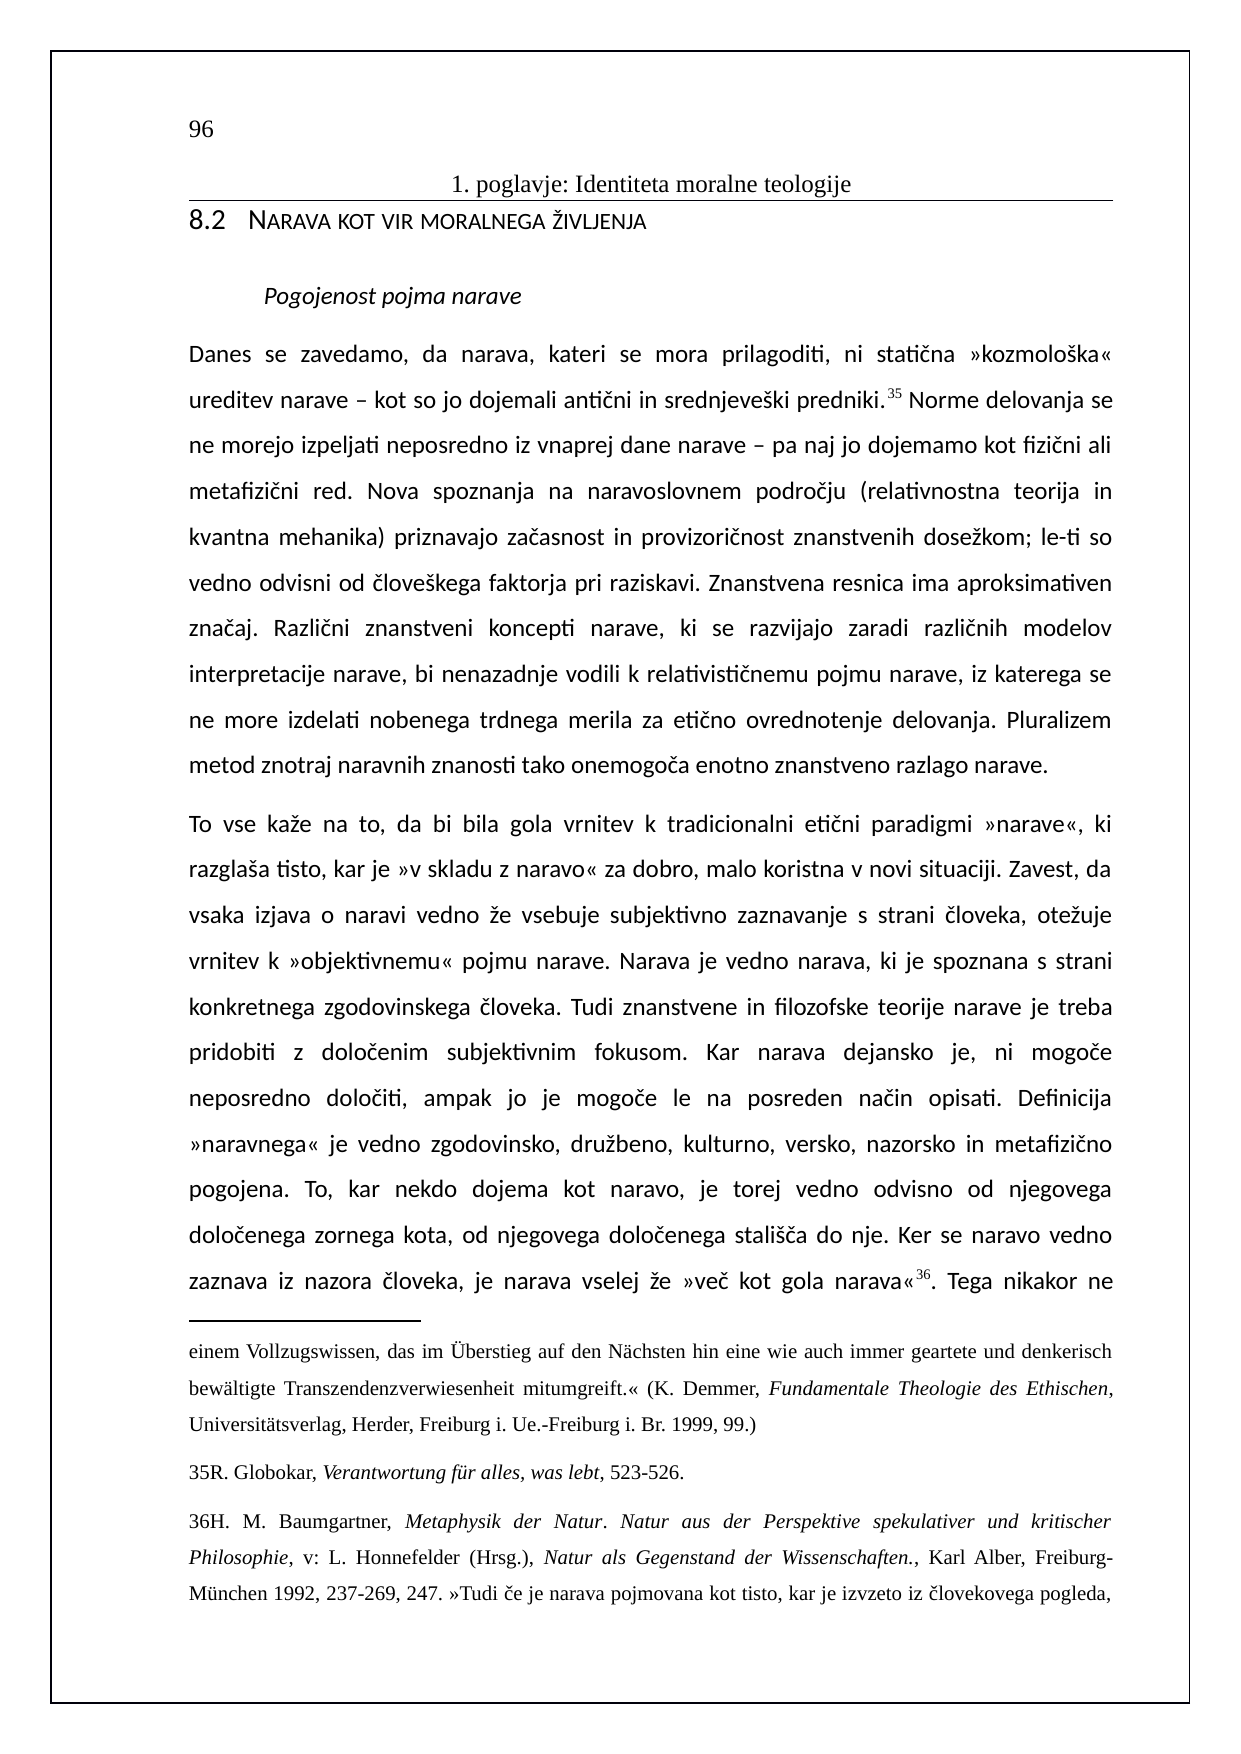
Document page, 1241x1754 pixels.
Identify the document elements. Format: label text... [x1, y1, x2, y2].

subtitle Narava kot vir moralnega življenja [189, 201, 1113, 237]
text H. M. Baumgartner, Metaphysik der Natur. Natur aus der Perspektive spekulativer und kritischer Philosophie, v: L. Honnefelder (Hrsg.), Natur als Gegenstand der Wissenschaften., Karl Alber, Freiburg-München 1992, 237-269, 247. »Tudi če je narava pojmovana kot tisto, kar je izvzeto iz človekovega pogleda, [189, 1508, 1113, 1605]
text Danes se zavedamo, da narava, kateri se mora prilagoditi, ni statična »kozmološka« ureditev narave – kot so jo dojemali antični in srednjeveški predniki. Norme delovanja se ne morejo izpeljati neposredno iz vnaprej dane narave – pa naj jo dojemamo kot fizični ali metafizični red. Nova spoznanja na naravoslovnem področju (relativnostna teorija in kvantna mehanika) priznavajo začasnost in provizoričnost znanstvenih dosežkom; le-ti so vedno odvisni od človeškega faktorja pri raziskavi. Znanstvena resnica ima aproksimativen značaj. Različni znanstveni koncepti narave, ki se razvijajo zaradi različnih modelov interpretacije narave, bi nenazadnje vodili k relativističnemu pojmu narave, iz katerega se ne more izdelati nobenega trdnega merila za etično ovrednotenje delovanja. Pluralizem metod znotraj naravnih znanosti tako onemogoča enotno znanstveno razlago narave. [189, 338, 1113, 780]
text To vse kaže na to, da bi bila gola vrnitev k tradicionalni etični paradigmi »narave«, ki razglaša tisto, kar je »v skladu z naravo« za dobro, malo koristna v novi situaciji. Zavest, da vsaka izjava o naravi vedno že vsebuje subjektivno zaznavanje s strani človeka, otežuje vrnitev k »objektivnemu« pojmu narave. Narava je vedno narava, ki je spoznana s strani konkretnega zgodovinskega človeka. Tudi znanstvene in filozofske teorije narave je treba pridobiti z določenim subjektivnim fokusom. Kar narava dejansko je, ni mogoče neposredno določiti, ampak jo je mogoče le na posreden način opisati. Definicija »naravnega« je vedno zgodovinsko, družbeno, kulturno, versko, nazorsko in metafizično pogojena. To, kar nekdo dojema kot naravo, je torej vedno odvisno od njegovega določenega zornega kota, od njegovega določenega stališča do nje. Ker se naravo vedno zaznava iz nazora človeka, je narava vselej že »več kot gola narava«. Tega nikakor ne [189, 808, 1113, 1296]
subtitle Pogojenost pojma narave [189, 280, 1113, 310]
text R. Globokar, Verantwortung für alles, was lebt, 523-526. [189, 1460, 1113, 1484]
text einem Vollzugswissen, das im Überstieg auf den Nächsten hin eine wie auch immer geartete und denkerisch bewältigte Transzendenzverwiesenheit mitumgreift.« (K. Demmer, Fundamentale Theologie des Ethischen, Universitätsverlag, Herder, Freiburg i. Ue.-Freiburg i. Br. 1999, 99.) [189, 1339, 1113, 1436]
